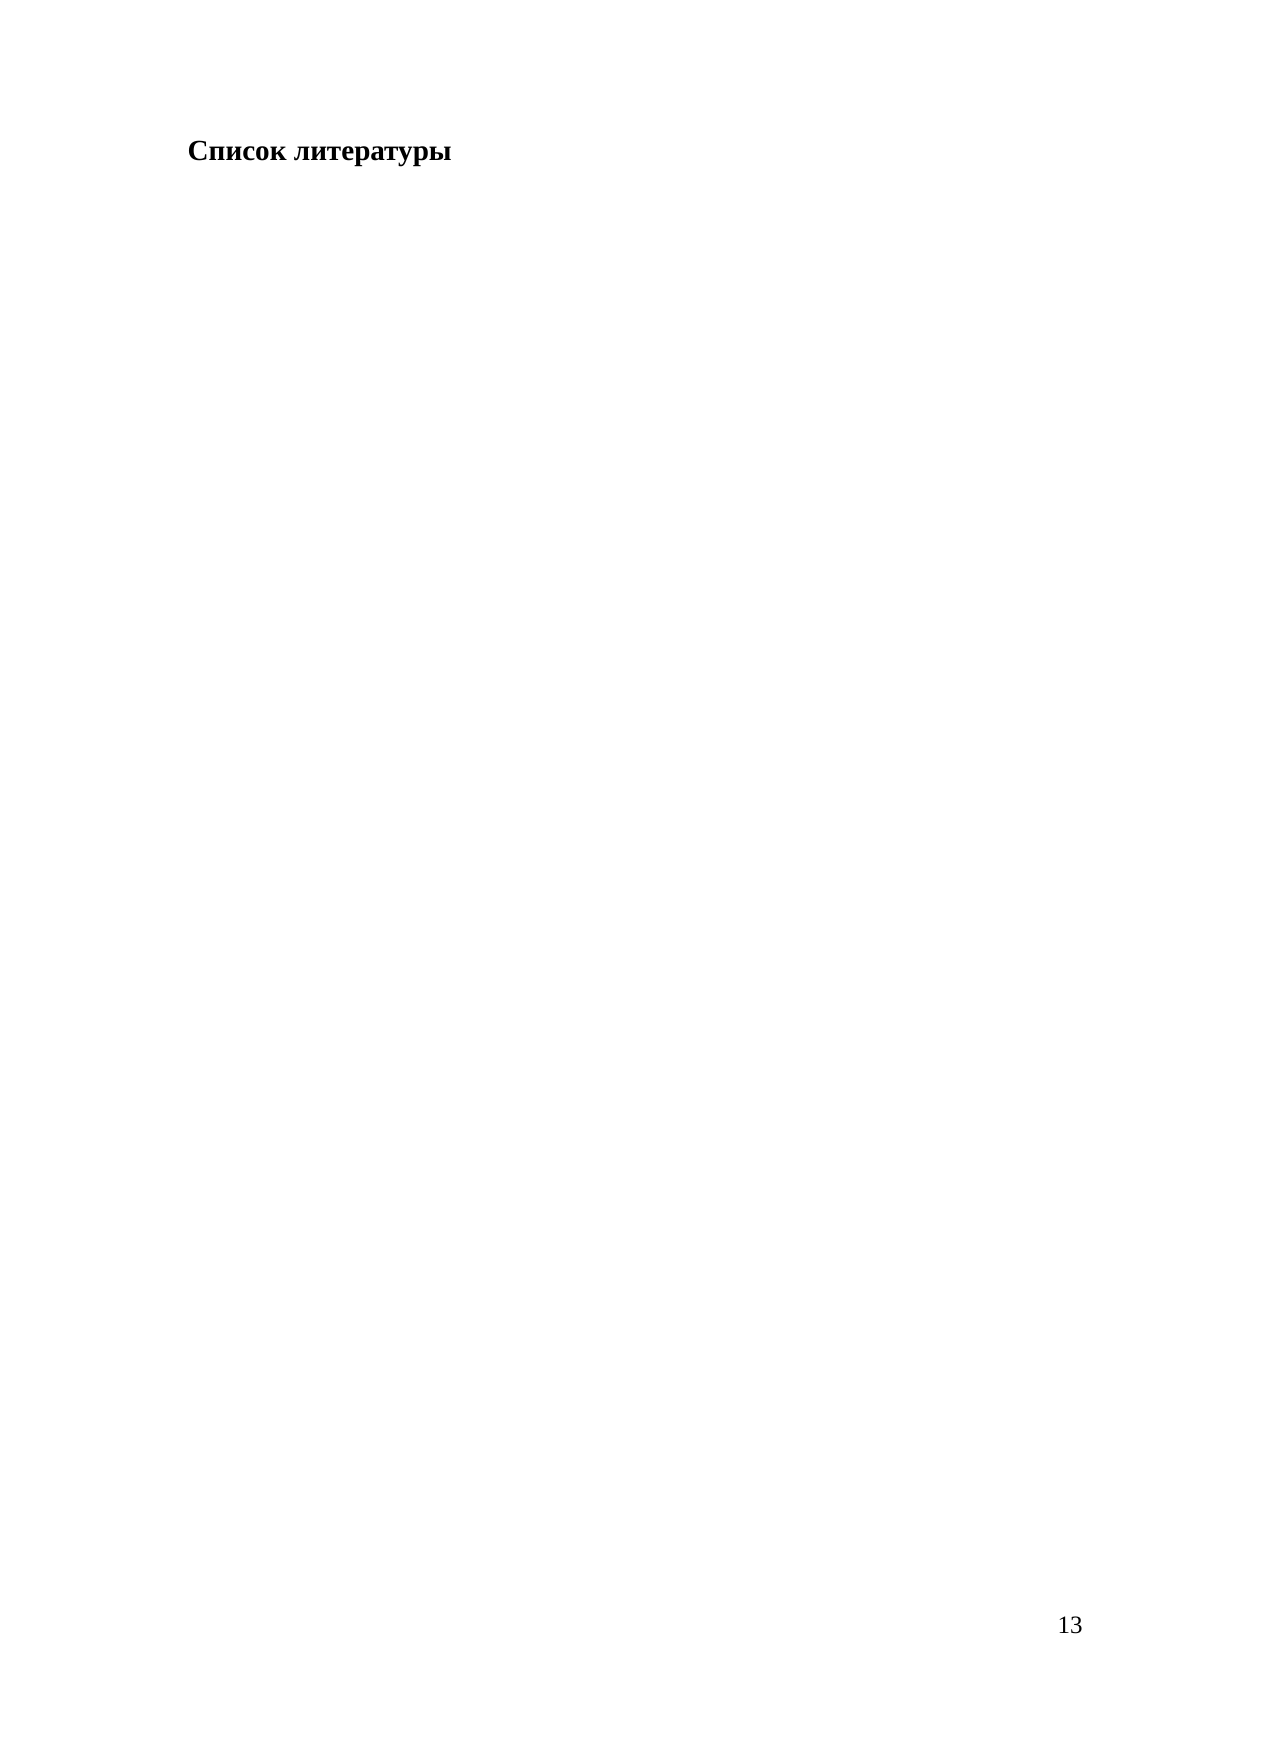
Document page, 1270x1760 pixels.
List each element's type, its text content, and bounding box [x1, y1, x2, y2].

subtitle Список литературы [187, 133, 1082, 167]
